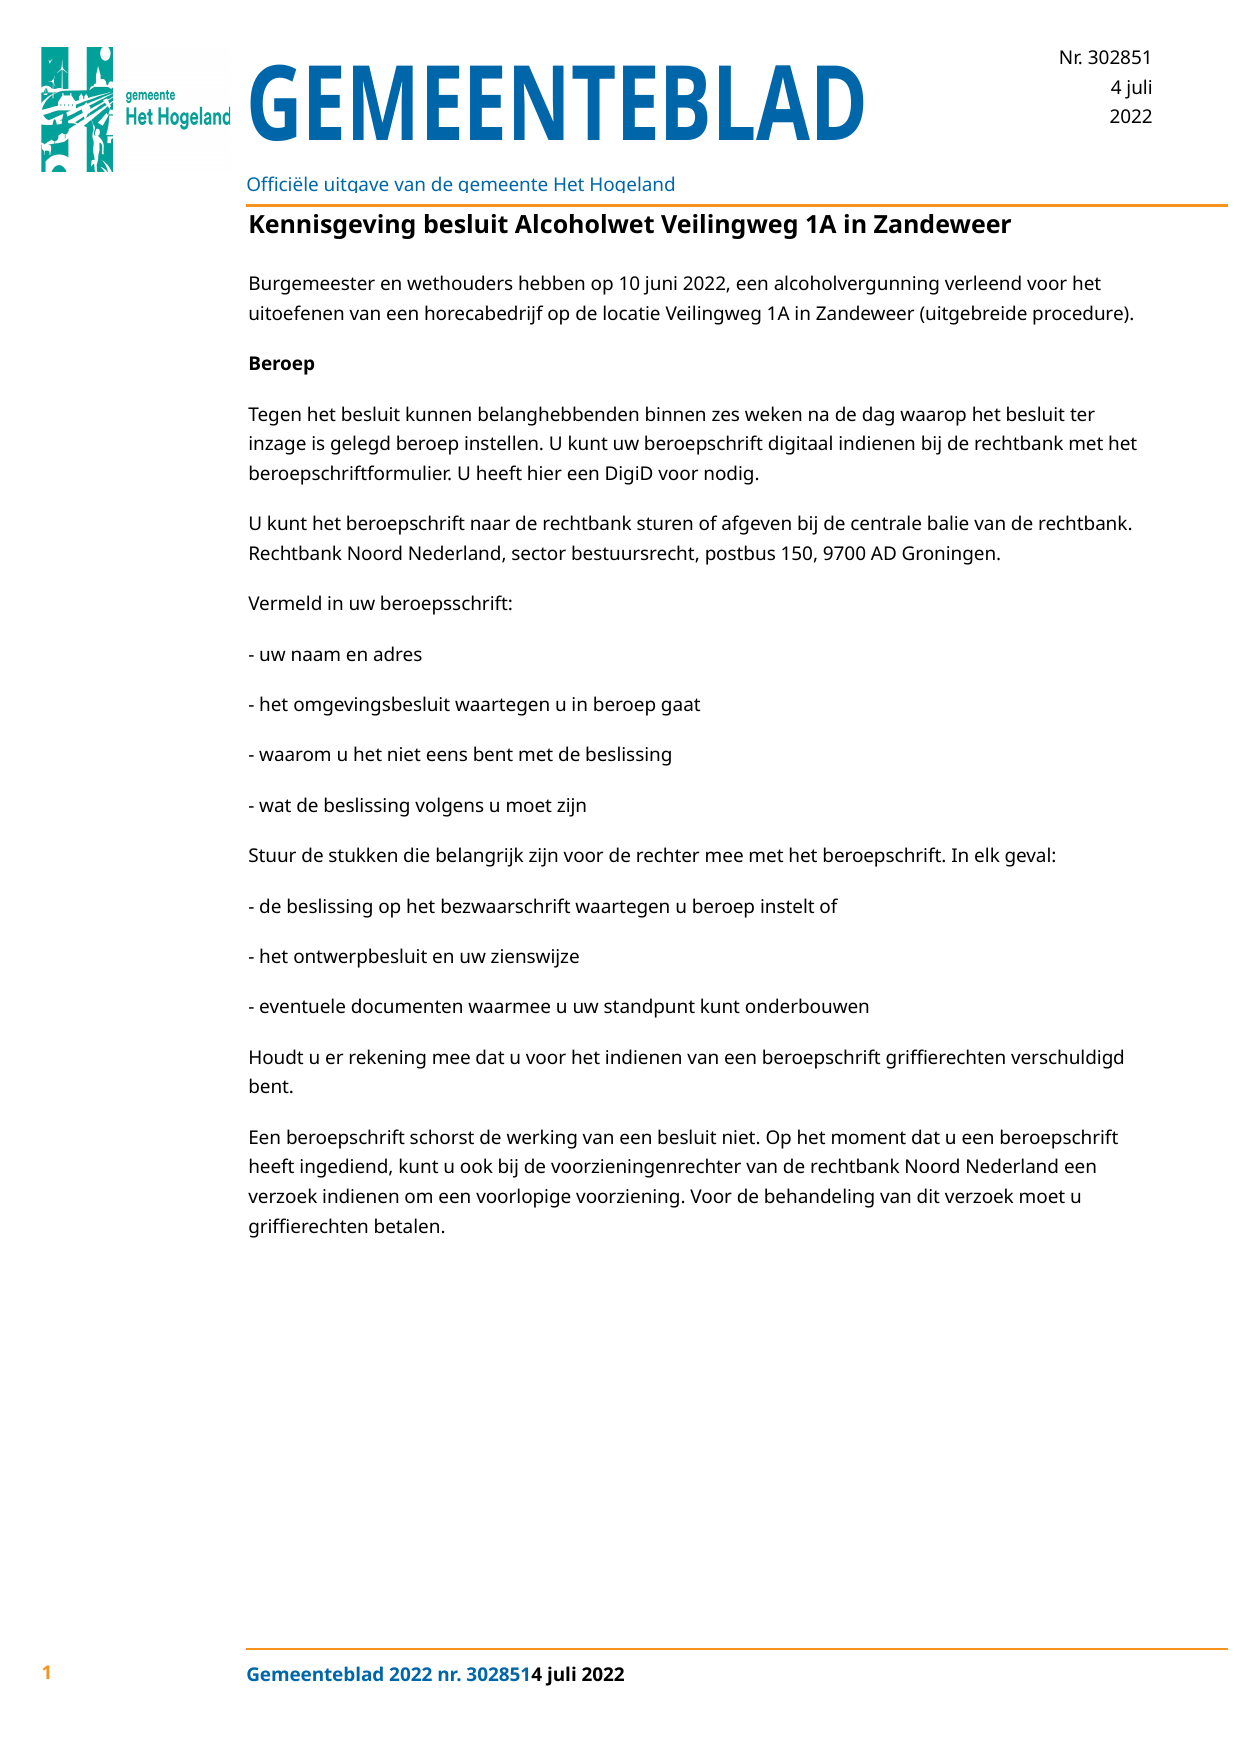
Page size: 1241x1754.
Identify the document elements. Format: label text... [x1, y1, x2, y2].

text Vermeld in uw beroepsschrift: [248, 590, 1152, 616]
text Houdt u er rekening mee dat u voor het indienen van een beroepschrift griffierechten verschuldigd bent. [248, 1044, 1152, 1099]
picture [41, 47, 231, 172]
text - het ontwerpbesluit en uw zienswijze [248, 943, 1152, 969]
text U kunt het beroepschrift naar de rechtbank sturen of afgeven bij de centrale balie van de rechtbank. Rechtbank Noord Nederland, sector bestuursrecht, postbus 150, 9700 AD Groningen. [248, 510, 1152, 566]
text Burgemeester en wethouders hebben op 10 juni 2022, een alcoholvergunning verleend voor het uitoefenen van een horecabedrijf op de locatie Veilingweg 1A in Zandeweer (uitgebreide procedure). [248, 270, 1152, 326]
text Beroep [248, 350, 1152, 376]
text - wat de beslissing volgens u moet zijn [248, 792, 1152, 818]
text - waarom u het niet eens bent met de beslissing [248, 742, 1152, 767]
text - uw naam en adres [248, 641, 1152, 666]
text - het omgevingsbesluit waartegen u in beroep gaat [248, 691, 1152, 717]
text - eventuele documenten waarmee u uw standpunt kunt onderbouwen [248, 994, 1152, 1019]
text Een beroepschrift schorst de werking van een besluit niet. Op het moment dat u een beroepschrift heeft ingediend, kunt u ook bij de voorzieningenrechter van de rechtbank Noord Nederland een verzoek indienen om een voorlopige voorziening. Voor de behandeling van dit verzoek moet u griffierechten betalen. [248, 1124, 1152, 1238]
text Tegen het besluit kunnen belanghebbenden binnen zes weken na de dag waarop het besluit ter inzage is gelegd beroep instellen. U kunt uw beroepschrift digitaal indienen bij de rechtbank met het beroepschriftformulier. U heeft hier een DigiD voor nodig. [248, 401, 1152, 486]
text - de beslissing op het bezwaarschrift waartegen u beroep instelt of [248, 893, 1152, 918]
text Stuur de stukken die belangrijk zijn voor de rechter mee met het beroepschrift. In elk geval: [248, 842, 1152, 868]
text Kennisgeving besluit Alcoholwet Veilingweg 1A in Zandeweer [248, 207, 1152, 241]
